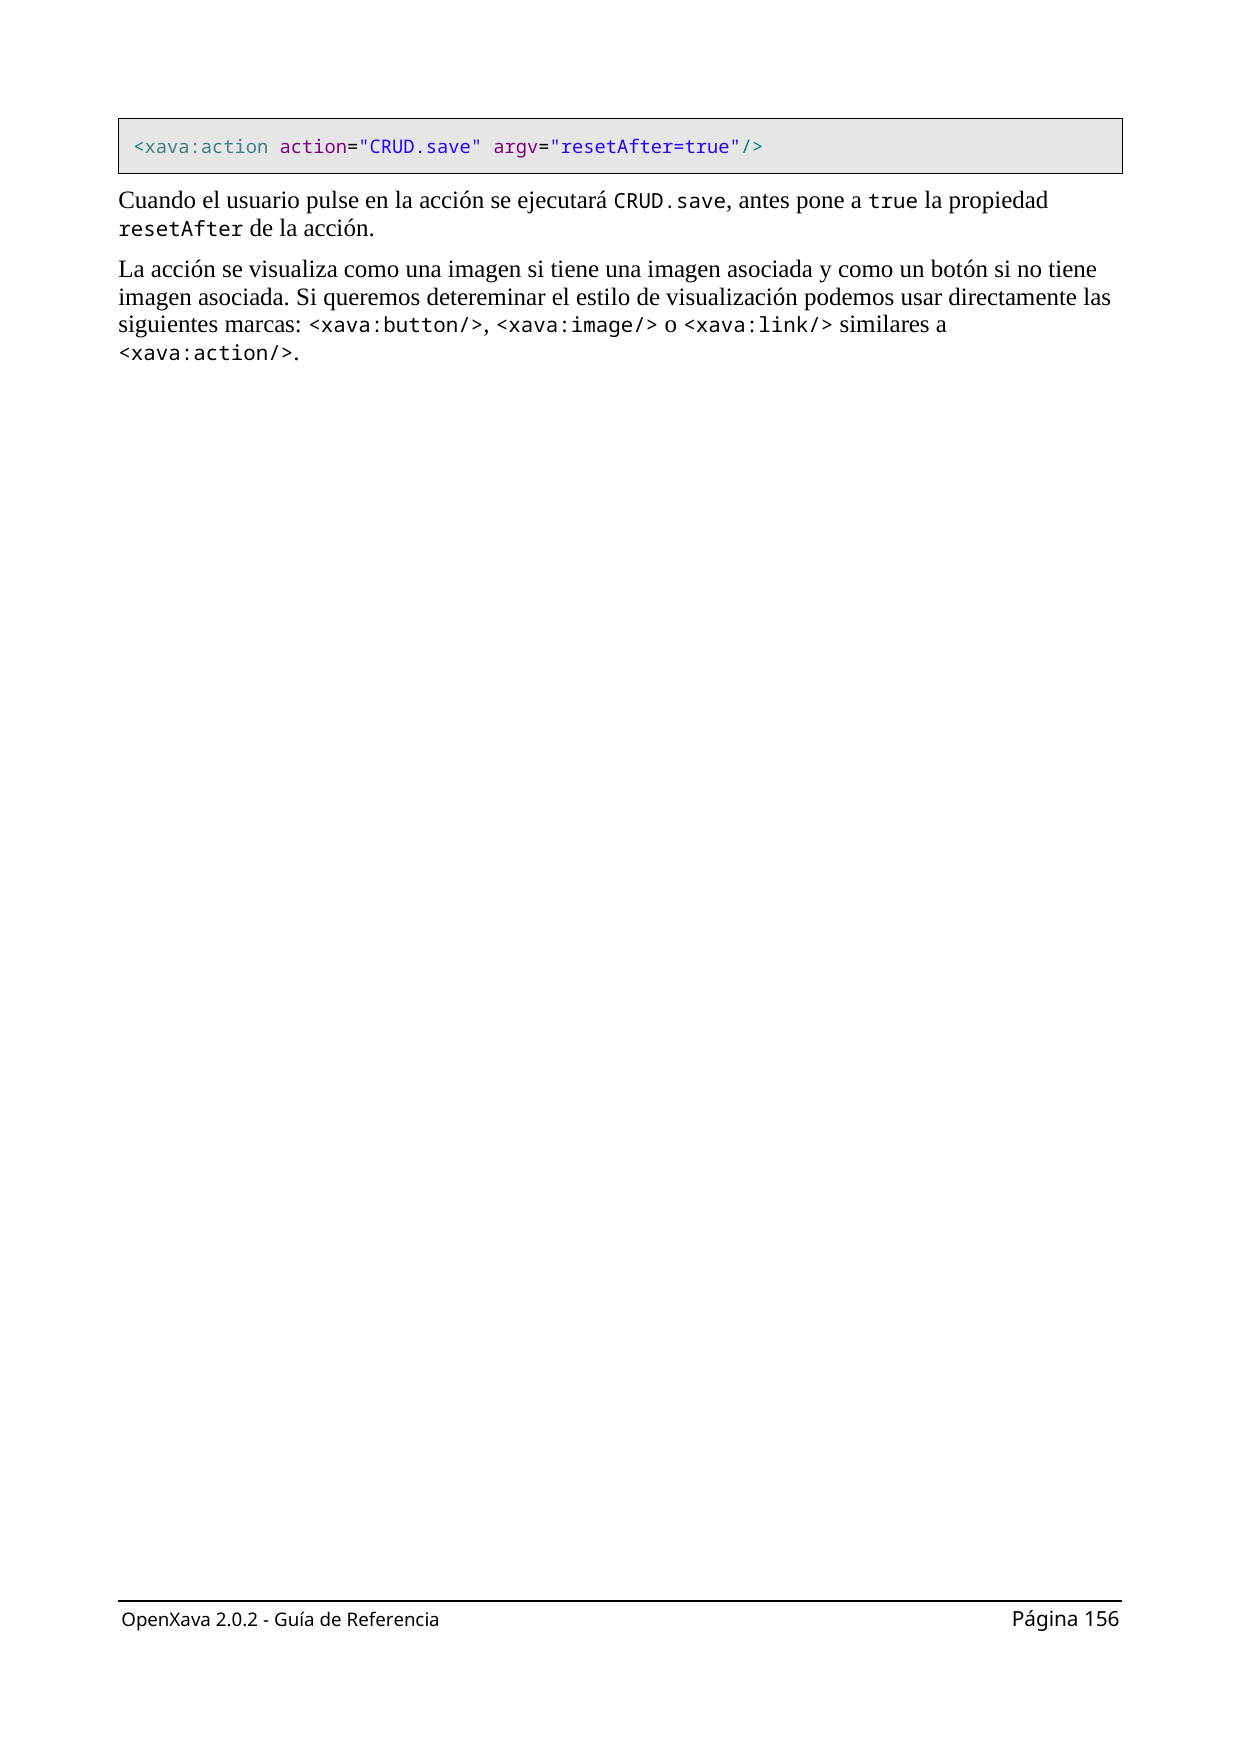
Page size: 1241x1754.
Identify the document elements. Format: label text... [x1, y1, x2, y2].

text Cuando el usuario pulse en la acción se ejecutará CRUD.save, antes pone a true la propiedad resetAfter de la acción. [118, 186, 1122, 242]
text La acción se visualiza como una imagen si tiene una imagen asociada y como un botón si no tiene imagen asociada. Si queremos detereminar el estilo de visualización podemos usar directamente las siguientes marcas: <xava:button/>, <xava:image/> o <xava:link/> similares a <xava:action/>. [118, 255, 1122, 367]
text <xava:action action="CRUD.save" argv="resetAfter=true"/> [119, 119, 1122, 173]
